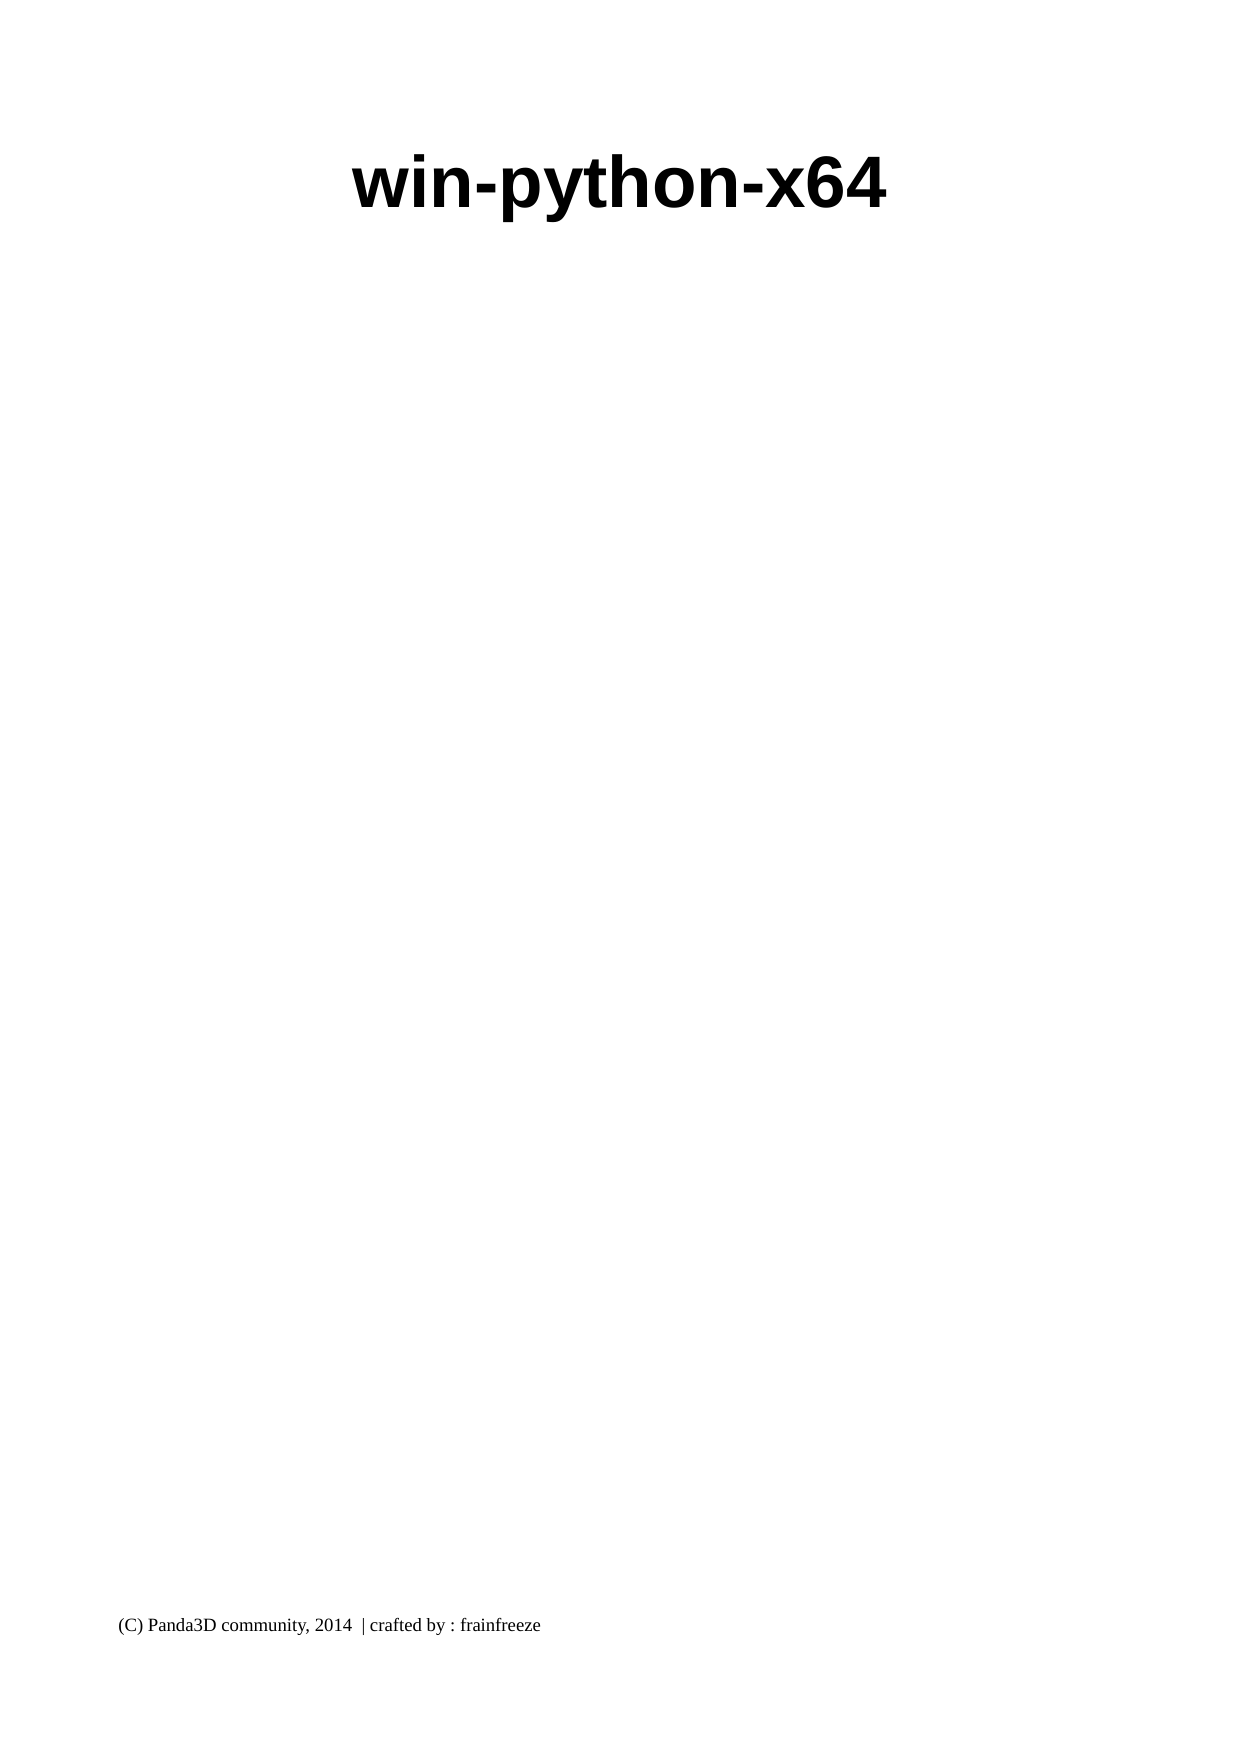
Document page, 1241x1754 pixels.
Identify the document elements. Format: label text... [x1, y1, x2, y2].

subtitle win-python-x64 [118, 139, 1122, 223]
